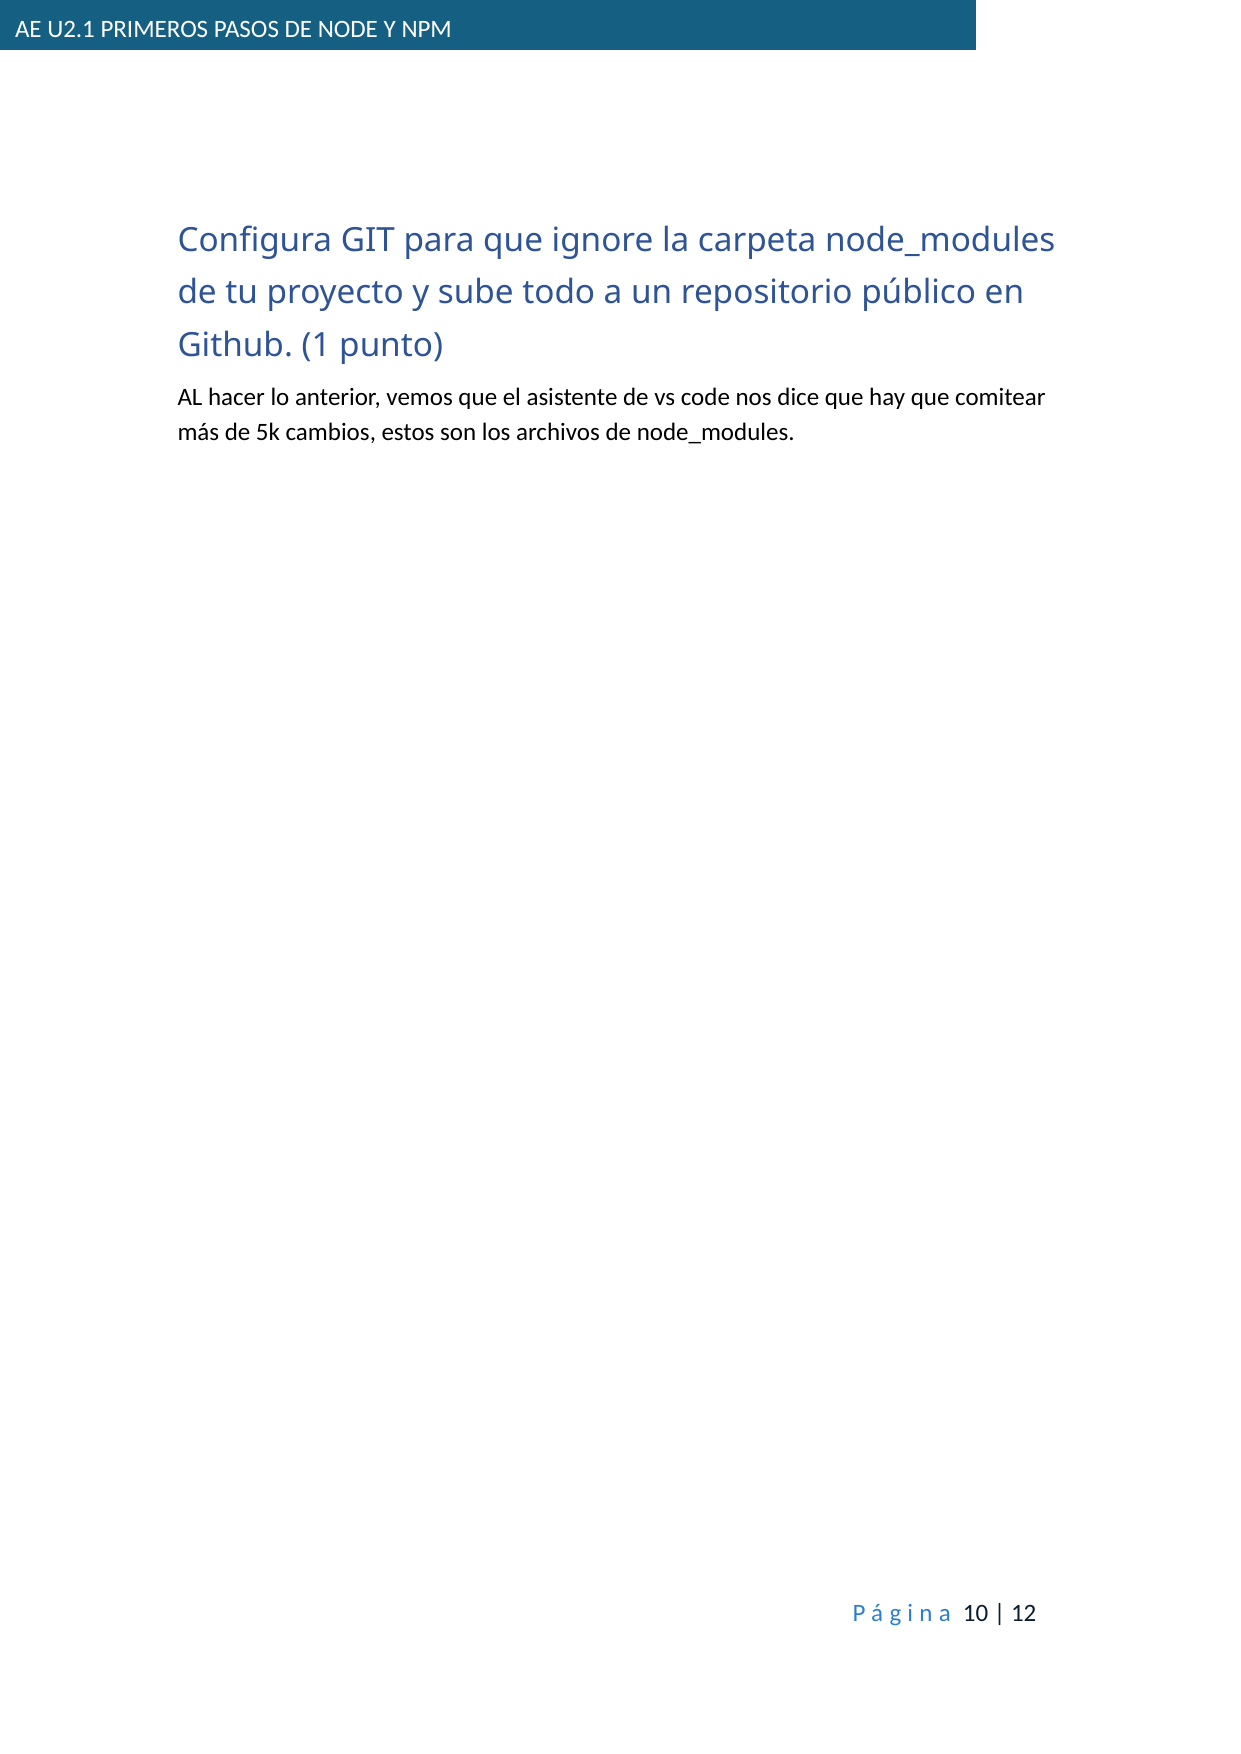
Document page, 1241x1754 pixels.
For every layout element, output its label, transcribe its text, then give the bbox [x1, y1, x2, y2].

subtitle Configura GIT para que ignore la carpeta node_modules de tu proyecto y sube todo a un repositorio público en Github. (1 punto) [177, 216, 1063, 366]
text AL hacer lo anterior, vemos que el asistente de vs code nos dice que hay que comitear más de 5k cambios, estos son los archivos de node_modules. [177, 381, 1063, 446]
